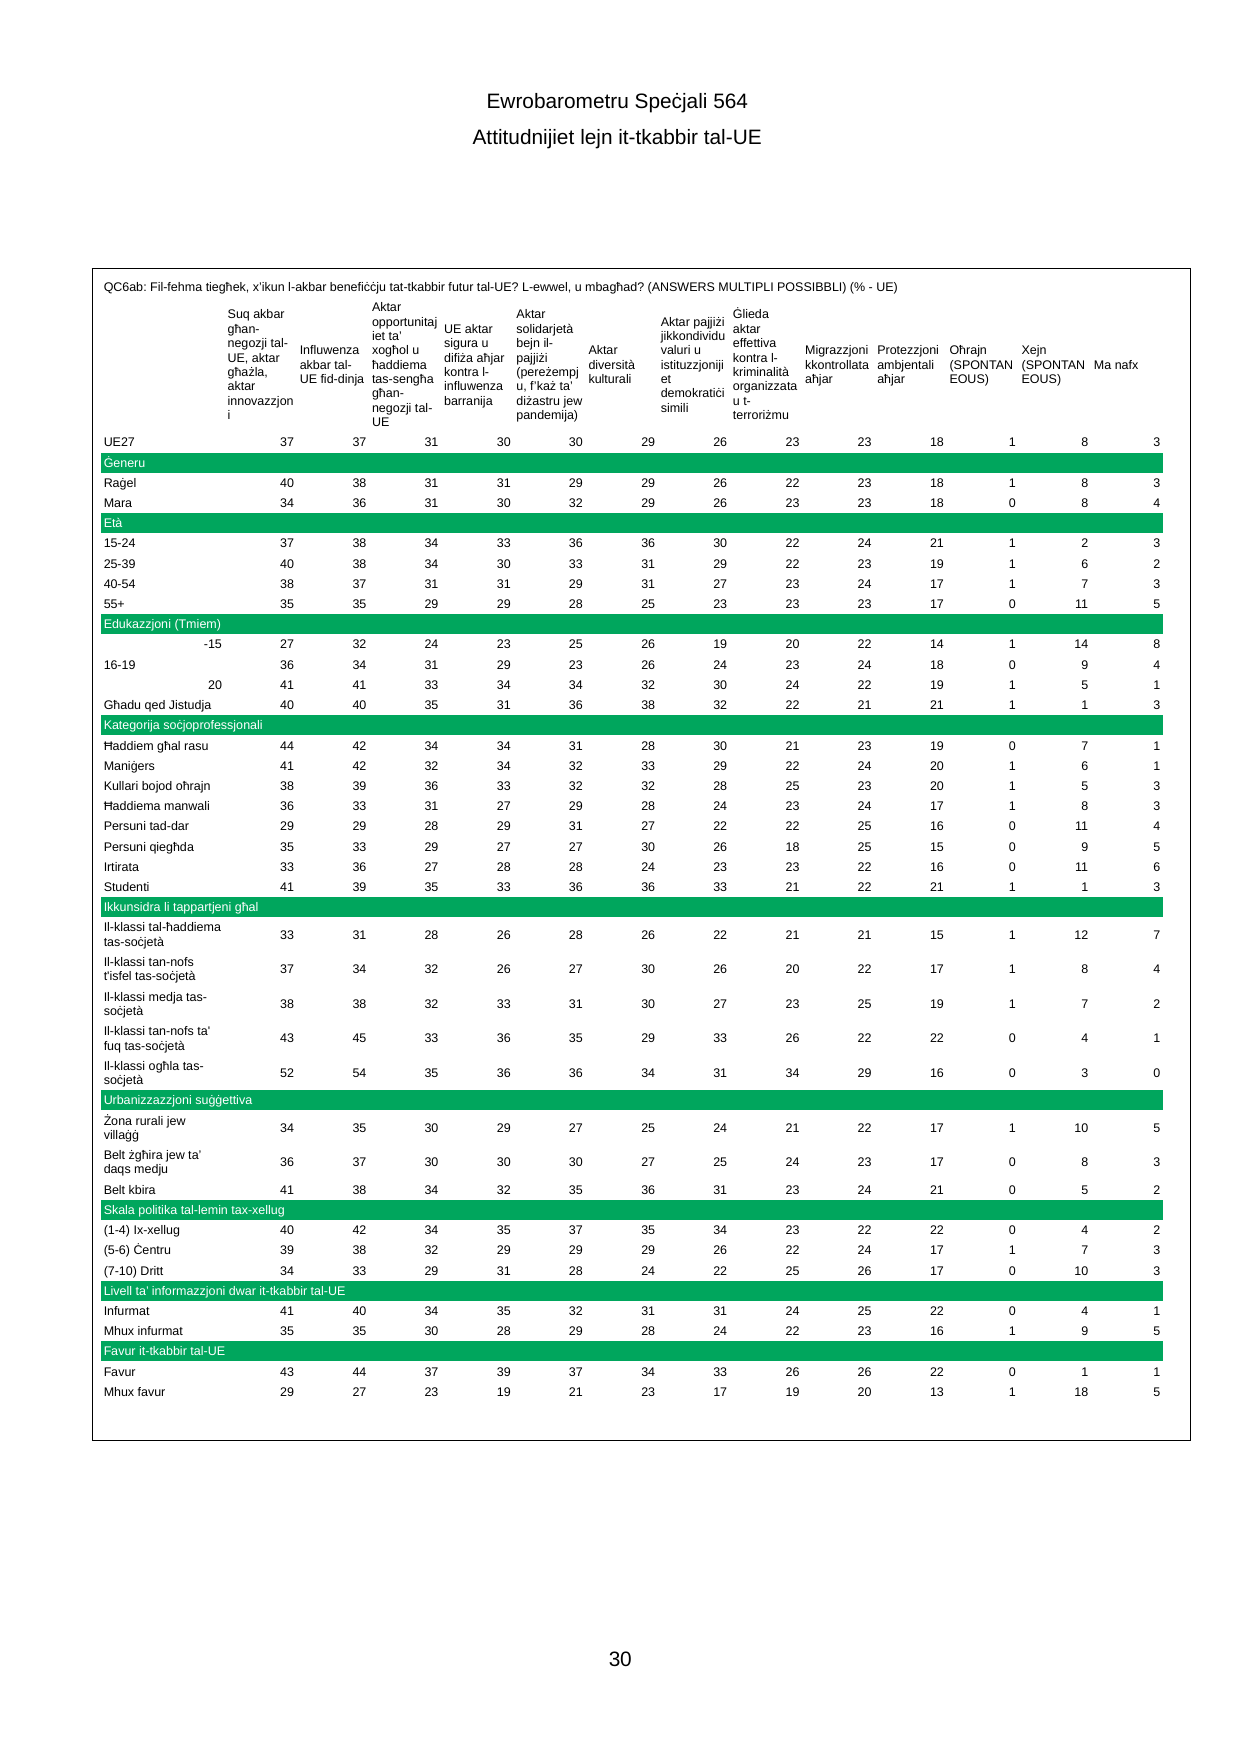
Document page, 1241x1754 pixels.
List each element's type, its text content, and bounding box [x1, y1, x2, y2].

table_cell 33 [658, 1021, 730, 1056]
table_cell 23 [802, 776, 874, 796]
table_cell 27 [585, 1145, 658, 1179]
table_cell 29 [513, 574, 585, 594]
table_cell 6 [1019, 756, 1091, 776]
table_cell 23 [802, 473, 874, 493]
table_cell 26 [658, 473, 730, 493]
table_cell 34 [585, 1361, 658, 1382]
table_cell -15 [101, 634, 224, 654]
table_cell 22 [802, 857, 874, 877]
table_cell 30 [441, 493, 513, 513]
table_cell 29 [658, 756, 730, 776]
table_cell 15 [874, 917, 946, 952]
table_cell 37 [225, 533, 297, 553]
table_cell 22 [730, 554, 802, 574]
table_cell 35 [297, 1110, 369, 1145]
table_cell 6 [1019, 554, 1091, 574]
table_cell 18 [730, 836, 802, 857]
table_cell 28 [513, 917, 585, 952]
table_cell 25 [802, 986, 874, 1021]
table_cell 22 [658, 917, 730, 952]
table_cell 31 [585, 1301, 658, 1321]
table_cell 30 [369, 1321, 441, 1341]
table_cell 22 [802, 675, 874, 695]
table_cell 38 [297, 1180, 369, 1200]
table_cell 31 [369, 473, 441, 493]
table_cell 28 [441, 1321, 513, 1341]
table_cell 22 [730, 533, 802, 553]
table_cell Għadu qed Jistudja [101, 695, 224, 715]
table_cell 19 [874, 675, 946, 695]
table_cell 27 [658, 986, 730, 1021]
table_cell 20 [874, 756, 946, 776]
table_cell 5 [1019, 675, 1091, 695]
table_cell 1 [946, 1382, 1018, 1402]
table_cell 31 [658, 1301, 730, 1321]
table_cell Aktar solidarjetà bejn il-pajjiżi (pereżempju, f’każ ta’ diżastru jew pandemija) [513, 297, 585, 432]
table_cell 29 [585, 473, 658, 493]
table_cell 26 [441, 917, 513, 952]
table_cell 26 [658, 952, 730, 986]
table_cell 36 [225, 1145, 297, 1179]
table_cell 36 [585, 1180, 658, 1200]
table_cell 31 [441, 695, 513, 715]
table_cell Ma nafx [1091, 297, 1163, 432]
table_cell 29 [369, 594, 441, 614]
table_cell 40 [225, 554, 297, 574]
table_cell Il-klassi tan-nofs t'isfel tas-soċjetà [101, 952, 224, 986]
table_cell Ikkunsidra li tappartjeni għal [101, 897, 1163, 917]
table_cell 32 [585, 675, 658, 695]
table_cell 18 [874, 432, 946, 452]
table_cell 21 [874, 533, 946, 553]
table_cell 22 [730, 1240, 802, 1260]
table_cell 28 [369, 917, 441, 952]
table_cell 7 [1019, 1240, 1091, 1260]
table_cell 3 [1091, 877, 1163, 897]
table_cell 18 [874, 655, 946, 675]
table_cell 1 [946, 554, 1018, 574]
table_cell 24 [658, 1321, 730, 1341]
table_cell 34 [658, 1220, 730, 1240]
table_cell 18 [874, 493, 946, 513]
table_cell 22 [802, 1021, 874, 1056]
table_cell 34 [513, 675, 585, 695]
table_cell 41 [225, 877, 297, 897]
table_cell 36 [225, 796, 297, 816]
table_cell 27 [658, 574, 730, 594]
table_cell 26 [730, 1361, 802, 1382]
table_cell 24 [802, 574, 874, 594]
table_cell 39 [225, 1240, 297, 1260]
table_cell UE27 [101, 432, 224, 452]
table_cell 35 [369, 877, 441, 897]
table_cell 34 [369, 735, 441, 756]
table_cell 30 [369, 1145, 441, 1179]
table_cell 41 [297, 675, 369, 695]
table_cell 34 [585, 1056, 658, 1090]
table_cell 0 [946, 1301, 1018, 1321]
table_cell 29 [297, 816, 369, 836]
table_cell 28 [513, 594, 585, 614]
table_cell 31 [585, 574, 658, 594]
table_cell 32 [369, 1240, 441, 1260]
table_cell 0 [946, 1361, 1018, 1382]
table_cell 33 [658, 877, 730, 897]
table_cell 40 [297, 695, 369, 715]
table_cell Ħaddiem għal rasu [101, 735, 224, 756]
table_cell 26 [585, 917, 658, 952]
table_cell 22 [802, 952, 874, 986]
table_cell 37 [297, 1145, 369, 1179]
table_cell Favur it-tkabbir tal-UE [101, 1341, 1163, 1361]
table_cell 0 [946, 493, 1018, 513]
table_cell 40-54 [101, 574, 224, 594]
table_cell 23 [802, 1321, 874, 1341]
table_cell 1 [1091, 756, 1163, 776]
table_cell 1 [946, 432, 1018, 452]
table_cell 29 [441, 1110, 513, 1145]
table_cell 40 [297, 1301, 369, 1321]
table_cell Ġeneru [101, 453, 1163, 473]
table_cell 22 [730, 756, 802, 776]
table_cell 4 [1091, 493, 1163, 513]
table_cell Xejn (SPONTANEOUS) [1019, 297, 1091, 432]
table_cell 22 [802, 1110, 874, 1145]
table_cell 30 [441, 554, 513, 574]
table_cell 25 [730, 776, 802, 796]
table_cell Età [101, 513, 1163, 533]
table_cell 34 [369, 554, 441, 574]
table_cell 34 [225, 1260, 297, 1281]
table_cell Studenti [101, 877, 224, 897]
table_cell 1 [946, 917, 1018, 952]
table_cell 28 [585, 735, 658, 756]
table_cell 34 [369, 533, 441, 553]
table_cell 55+ [101, 594, 224, 614]
table_cell 3 [1091, 1145, 1163, 1179]
table_cell Il-klassi ogħla tas-soċjetà [101, 1056, 224, 1090]
table_cell 21 [730, 917, 802, 952]
table_cell 20 [101, 675, 224, 695]
table_cell 17 [874, 1145, 946, 1179]
table_cell 35 [369, 695, 441, 715]
table_cell 30 [658, 533, 730, 553]
table_cell 0 [946, 655, 1018, 675]
table_cell 23 [802, 1145, 874, 1179]
table_cell 33 [369, 1021, 441, 1056]
table_cell 38 [585, 695, 658, 715]
table_cell 22 [730, 816, 802, 836]
table_cell 31 [585, 554, 658, 574]
table_cell 18 [1019, 1382, 1091, 1402]
table_cell 11 [1019, 594, 1091, 614]
table_cell 39 [297, 776, 369, 796]
table_cell 39 [441, 1361, 513, 1382]
table_cell 23 [730, 594, 802, 614]
table_cell 23 [730, 1180, 802, 1200]
table_cell 1 [946, 634, 1018, 654]
table_cell 31 [658, 1180, 730, 1200]
table_cell 8 [1019, 432, 1091, 452]
table_cell 30 [585, 836, 658, 857]
table_cell 37 [513, 1220, 585, 1240]
table_cell 28 [513, 857, 585, 877]
table_cell 1 [1091, 1361, 1163, 1382]
table_cell 31 [369, 493, 441, 513]
table_cell 22 [730, 473, 802, 493]
table_cell 45 [297, 1021, 369, 1056]
table_cell 38 [297, 986, 369, 1021]
table_cell 29 [513, 1240, 585, 1260]
table_cell 23 [730, 1220, 802, 1240]
table_cell 36 [297, 493, 369, 513]
table_cell 24 [585, 1260, 658, 1281]
table_cell 25 [585, 594, 658, 614]
table_cell 1 [1019, 877, 1091, 897]
table_cell Oħrajn (SPONTANEOUS) [946, 297, 1018, 432]
table_cell 36 [513, 695, 585, 715]
table_cell 34 [297, 952, 369, 986]
table_cell 25 [513, 634, 585, 654]
table_cell 34 [225, 1110, 297, 1145]
table_cell Kategorija soċjoprofessjonali [101, 715, 1163, 735]
table_cell 0 [946, 857, 1018, 877]
table_cell 0 [946, 1021, 1018, 1056]
table_cell 24 [802, 796, 874, 816]
table_cell 5 [1091, 594, 1163, 614]
table_cell 35 [585, 1220, 658, 1240]
table_cell 21 [874, 1180, 946, 1200]
table_cell 34 [297, 655, 369, 675]
table_cell 34 [441, 675, 513, 695]
table_cell 40 [225, 695, 297, 715]
table_cell 8 [1019, 952, 1091, 986]
table_cell 8 [1019, 1145, 1091, 1179]
table_cell 17 [874, 796, 946, 816]
table_cell 31 [513, 986, 585, 1021]
table_cell 26 [658, 493, 730, 513]
table_cell 25 [658, 1145, 730, 1179]
table_cell Kullari bojod oħrajn [101, 776, 224, 796]
table_cell 1 [946, 675, 1018, 695]
table_cell 22 [802, 877, 874, 897]
table_cell 32 [297, 634, 369, 654]
table_cell 2 [1019, 533, 1091, 553]
table_cell 33 [369, 675, 441, 695]
table_cell 22 [874, 1301, 946, 1321]
table_cell 15 [874, 836, 946, 857]
table_cell 33 [585, 756, 658, 776]
table_cell 24 [369, 634, 441, 654]
table_cell 31 [513, 735, 585, 756]
table_cell 10 [1019, 1110, 1091, 1145]
table_cell 29 [441, 655, 513, 675]
table_cell Edukazzjoni (Tmiem) [101, 614, 1163, 634]
table_cell 17 [874, 1110, 946, 1145]
table_cell 1 [946, 877, 1018, 897]
table_cell 18 [874, 473, 946, 493]
table_cell 29 [585, 493, 658, 513]
table_cell 1 [1091, 1301, 1163, 1321]
table_cell 2 [1091, 1220, 1163, 1240]
table_cell Aktar opportunitajiet ta’ xogħol u ħaddiema tas-sengħa għan-negozji tal-UE [369, 297, 441, 432]
table_cell 23 [658, 594, 730, 614]
table_cell 20 [730, 952, 802, 986]
table_cell 31 [513, 816, 585, 836]
table_cell 5 [1091, 1321, 1163, 1341]
table_cell 31 [369, 432, 441, 452]
table_cell 32 [513, 1301, 585, 1321]
table_cell Ġlieda aktar effettiva kontra l-kriminalità organizzata u t-terroriżmu [730, 297, 802, 432]
table_cell 21 [513, 1382, 585, 1402]
table_cell 33 [225, 917, 297, 952]
table_cell 37 [297, 432, 369, 452]
table_cell Protezzjoni ambjentali aħjar [874, 297, 946, 432]
table_cell 41 [225, 756, 297, 776]
table_cell 35 [225, 836, 297, 857]
table_cell 17 [874, 574, 946, 594]
table_cell 0 [946, 836, 1018, 857]
table_cell 1 [946, 1110, 1018, 1145]
table_cell 24 [802, 533, 874, 553]
table_cell 35 [297, 594, 369, 614]
table_cell 8 [1019, 473, 1091, 493]
table_cell 8 [1019, 796, 1091, 816]
table_cell 54 [297, 1056, 369, 1090]
table_cell 1 [1091, 675, 1163, 695]
table_cell 31 [369, 655, 441, 675]
table_cell 20 [802, 1382, 874, 1402]
table_cell 22 [658, 816, 730, 836]
table_cell 27 [441, 836, 513, 857]
table_cell 8 [1019, 493, 1091, 513]
table_cell 1 [946, 776, 1018, 796]
table_cell 24 [802, 756, 874, 776]
table_cell 1 [946, 574, 1018, 594]
table_cell 23 [441, 634, 513, 654]
table_cell 33 [441, 986, 513, 1021]
table_cell 33 [297, 836, 369, 857]
table_cell 38 [225, 776, 297, 796]
table_cell Mhux favur [101, 1382, 224, 1402]
table_cell 20 [874, 776, 946, 796]
table_cell 25 [802, 816, 874, 836]
table_cell 3 [1091, 533, 1163, 553]
table_cell 29 [513, 473, 585, 493]
table_cell 3 [1091, 695, 1163, 715]
table_cell 21 [874, 695, 946, 715]
table_cell 31 [441, 1260, 513, 1281]
table_cell 1 [946, 533, 1018, 553]
table_cell Migrazzjoni kkontrollata aħjar [802, 297, 874, 432]
table_cell 34 [441, 735, 513, 756]
table_cell 35 [297, 1321, 369, 1341]
table_cell 22 [658, 1260, 730, 1281]
table_cell 23 [513, 655, 585, 675]
table_cell 17 [874, 1260, 946, 1281]
table_cell 33 [297, 796, 369, 816]
table_cell 11 [1019, 816, 1091, 836]
table_cell Belt kbira [101, 1180, 224, 1200]
table_cell 2 [1091, 554, 1163, 574]
table_cell (7-10) Dritt [101, 1260, 224, 1281]
table_cell 35 [441, 1220, 513, 1240]
table_cell 31 [658, 1056, 730, 1090]
table_cell 7 [1019, 986, 1091, 1021]
table_cell 10 [1019, 1260, 1091, 1281]
table_cell 19 [730, 1382, 802, 1402]
table_cell 30 [658, 735, 730, 756]
table_cell 7 [1019, 574, 1091, 594]
table_cell 14 [1019, 634, 1091, 654]
table_cell 30 [369, 1110, 441, 1145]
table_cell 33 [225, 857, 297, 877]
table_cell 33 [441, 533, 513, 553]
table_cell 37 [297, 574, 369, 594]
table_cell 42 [297, 1220, 369, 1240]
table_cell 24 [658, 1110, 730, 1145]
table_cell 29 [369, 1260, 441, 1281]
table_cell 25-39 [101, 554, 224, 574]
table_cell 35 [441, 1301, 513, 1321]
table_cell 38 [225, 986, 297, 1021]
table_cell 1 [946, 1321, 1018, 1341]
table_cell 30 [585, 986, 658, 1021]
table_cell 32 [441, 1180, 513, 1200]
table_cell 30 [513, 432, 585, 452]
table_cell 26 [658, 432, 730, 452]
table_cell 38 [225, 574, 297, 594]
table_cell 36 [225, 655, 297, 675]
table_cell 23 [802, 432, 874, 452]
table_cell 23 [802, 554, 874, 574]
table_cell 23 [585, 1382, 658, 1402]
table_cell 43 [225, 1361, 297, 1382]
table_cell 28 [585, 796, 658, 816]
table_cell 31 [369, 574, 441, 594]
table_cell 0 [946, 816, 1018, 836]
table_cell 38 [297, 473, 369, 493]
table_cell 36 [513, 877, 585, 897]
table_cell 3 [1091, 1260, 1163, 1281]
table_cell 29 [225, 1382, 297, 1402]
table_cell 29 [585, 1240, 658, 1260]
table_cell Mhux infurmat [101, 1321, 224, 1341]
table_cell 32 [513, 493, 585, 513]
table_cell 3 [1091, 796, 1163, 816]
table_cell 39 [297, 877, 369, 897]
table_cell 0 [1091, 1056, 1163, 1090]
table_cell 2 [1091, 986, 1163, 1021]
table_cell 27 [297, 1382, 369, 1402]
table_cell 25 [730, 1260, 802, 1281]
table_cell Persuni tad-dar [101, 816, 224, 836]
table_cell 36 [441, 1021, 513, 1056]
table_cell 4 [1019, 1021, 1091, 1056]
table_cell 12 [1019, 917, 1091, 952]
table_cell 42 [297, 735, 369, 756]
table_cell 26 [802, 1361, 874, 1382]
table_cell 34 [441, 756, 513, 776]
table_cell 4 [1091, 816, 1163, 836]
table_cell 22 [874, 1220, 946, 1240]
table_cell 7 [1091, 917, 1163, 952]
table_cell 0 [946, 1220, 1018, 1240]
table_cell 4 [1019, 1301, 1091, 1321]
table_cell Maniġers [101, 756, 224, 776]
table_cell 21 [730, 877, 802, 897]
table_cell 23 [802, 735, 874, 756]
table_cell 29 [441, 1240, 513, 1260]
table_cell 19 [658, 634, 730, 654]
table_cell 36 [441, 1056, 513, 1090]
table_cell 9 [1019, 836, 1091, 857]
table_cell 3 [1091, 1240, 1163, 1260]
table_cell 34 [730, 1056, 802, 1090]
table_cell 41 [225, 675, 297, 695]
table_cell 36 [513, 1056, 585, 1090]
table_cell 31 [369, 796, 441, 816]
table_cell 26 [658, 836, 730, 857]
table_cell 41 [225, 1180, 297, 1200]
table_cell 29 [585, 1021, 658, 1056]
table_cell 38 [297, 554, 369, 574]
table_cell Il-klassi tal-ħaddiema tas-soċjetà [101, 917, 224, 952]
table_cell 17 [874, 952, 946, 986]
table_cell 1 [946, 986, 1018, 1021]
table_cell 4 [1091, 655, 1163, 675]
table_cell 5 [1091, 836, 1163, 857]
table_cell 41 [225, 1301, 297, 1321]
table_cell 23 [658, 857, 730, 877]
table_cell Favur [101, 1361, 224, 1382]
table_cell 23 [802, 594, 874, 614]
table_cell 0 [946, 1180, 1018, 1200]
table_cell 27 [513, 836, 585, 857]
table_cell 23 [730, 857, 802, 877]
table_cell 3 [1091, 473, 1163, 493]
table_cell 19 [874, 554, 946, 574]
table_cell 32 [369, 756, 441, 776]
table_cell 16 [874, 857, 946, 877]
table_cell 28 [585, 1321, 658, 1341]
table_cell Persuni qiegħda [101, 836, 224, 857]
table_cell 3 [1091, 574, 1163, 594]
table_cell 24 [658, 796, 730, 816]
table_cell 21 [730, 735, 802, 756]
table_cell 33 [441, 776, 513, 796]
table_cell Mara [101, 493, 224, 513]
table_cell 32 [513, 756, 585, 776]
table_cell UE aktar sigura u difiża aħjar kontra l-influwenza barranija [441, 297, 513, 432]
table_cell 28 [658, 776, 730, 796]
table_cell 9 [1019, 655, 1091, 675]
table_cell 44 [225, 735, 297, 756]
table_cell 33 [658, 1361, 730, 1382]
table_cell 22 [802, 634, 874, 654]
table_cell 23 [369, 1382, 441, 1402]
table_cell 29 [225, 816, 297, 836]
table_cell 26 [585, 655, 658, 675]
table_cell 0 [946, 594, 1018, 614]
table_cell 13 [874, 1382, 946, 1402]
table_cell 29 [513, 1321, 585, 1341]
table_cell 28 [513, 1260, 585, 1281]
table_cell (1-4) Ix-xellug [101, 1220, 224, 1240]
table_cell 23 [730, 655, 802, 675]
table_cell 1 [946, 1240, 1018, 1260]
table_cell Il-klassi medja tas-soċjetà [101, 986, 224, 1021]
table_cell 26 [585, 634, 658, 654]
table_cell 5 [1019, 776, 1091, 796]
table_cell 4 [1091, 952, 1163, 986]
table_cell Livell ta’ informazzjoni dwar it-tkabbir tal-UE [101, 1281, 1163, 1301]
table_cell 23 [730, 574, 802, 594]
table_cell Il-klassi tan-nofs ta' fuq tas-soċjetà [101, 1021, 224, 1056]
table_cell [101, 297, 224, 432]
table_cell 19 [441, 1382, 513, 1402]
table_cell 34 [225, 493, 297, 513]
table_cell 35 [225, 1321, 297, 1341]
table_cell 23 [730, 986, 802, 1021]
table_cell 34 [369, 1301, 441, 1321]
table_cell 1 [946, 695, 1018, 715]
table_cell 28 [441, 857, 513, 877]
table_cell 27 [513, 952, 585, 986]
table_cell 9 [1019, 1321, 1091, 1341]
table_cell 23 [730, 432, 802, 452]
table_cell 24 [585, 857, 658, 877]
table_cell 23 [730, 493, 802, 513]
table_cell 1 [1019, 1361, 1091, 1382]
table_cell 30 [585, 952, 658, 986]
table_cell 35 [369, 1056, 441, 1090]
table_cell 19 [874, 735, 946, 756]
table_header QC6ab: Fil-fehma tiegħek, x’ikun l-akbar benefiċċju tat-tkabbir futur tal-UE? L-ewwel, u mbagħad? (ANSWERS MULTIPLI POSSIBBLI) (% - UE) [101, 277, 1163, 297]
table_cell 3 [1091, 776, 1163, 796]
table_cell 31 [441, 574, 513, 594]
table_cell 24 [730, 1145, 802, 1179]
table_cell 37 [513, 1361, 585, 1382]
table_cell Skala politika tal-lemin tax-xellug [101, 1200, 1163, 1220]
table_cell 4 [1019, 1220, 1091, 1240]
table_cell Aktar pajjiżi jikkondividu valuri u istituzzjonijiet demokratiċi simili [658, 297, 730, 432]
table_cell 36 [369, 776, 441, 796]
table_cell 44 [297, 1361, 369, 1382]
table_cell 23 [802, 493, 874, 513]
table_cell 1 [1091, 1021, 1163, 1056]
table_cell 25 [802, 836, 874, 857]
table_cell 42 [297, 756, 369, 776]
table_cell 24 [730, 1301, 802, 1321]
table_cell 20 [730, 634, 802, 654]
table_cell 0 [946, 735, 1018, 756]
table_cell 32 [513, 776, 585, 796]
table_cell 19 [874, 986, 946, 1021]
table_cell Infurmat [101, 1301, 224, 1321]
table_cell 33 [441, 877, 513, 897]
table_cell 27 [441, 796, 513, 816]
table_cell Irtirata [101, 857, 224, 877]
table_cell 25 [802, 1301, 874, 1321]
table_cell 21 [802, 695, 874, 715]
table_cell 32 [585, 776, 658, 796]
table_cell 37 [225, 952, 297, 986]
table_cell 11 [1019, 857, 1091, 877]
table_cell 1 [1019, 695, 1091, 715]
table_cell 37 [225, 432, 297, 452]
table_cell 1 [946, 473, 1018, 493]
table_cell 28 [369, 816, 441, 836]
table_cell 32 [369, 986, 441, 1021]
table_cell 35 [513, 1021, 585, 1056]
table_cell Suq akbar għan-negozji tal-UE, aktar għażla, aktar innovazzjoni [225, 297, 297, 432]
table_cell 21 [730, 1110, 802, 1145]
table_cell 29 [513, 796, 585, 816]
table_cell 22 [874, 1021, 946, 1056]
table_cell 8 [1091, 634, 1163, 654]
table_cell 30 [441, 1145, 513, 1179]
table_cell 38 [297, 1240, 369, 1260]
table_cell 22 [874, 1361, 946, 1382]
table_cell 24 [802, 655, 874, 675]
table_cell 26 [730, 1021, 802, 1056]
table_cell 29 [369, 836, 441, 857]
table_cell 22 [730, 1321, 802, 1341]
table_cell 21 [874, 877, 946, 897]
table_cell Urbanizzazzjoni suġġettiva [101, 1090, 1163, 1110]
table_cell 6 [1091, 857, 1163, 877]
table_cell 5 [1091, 1382, 1163, 1402]
table_cell Ħaddiema manwali [101, 796, 224, 816]
table_cell 33 [513, 554, 585, 574]
table_cell 34 [369, 1220, 441, 1240]
table_cell Żona rurali jew villaġġ [101, 1110, 224, 1145]
table_cell 32 [369, 952, 441, 986]
table_cell 29 [658, 554, 730, 574]
table_cell 26 [441, 952, 513, 986]
table_cell 32 [658, 695, 730, 715]
table_cell 1 [946, 796, 1018, 816]
table_cell 5 [1091, 1110, 1163, 1145]
table_cell 40 [225, 473, 297, 493]
table_cell 7 [1019, 735, 1091, 756]
table_cell 3 [1019, 1056, 1091, 1090]
table_cell 27 [225, 634, 297, 654]
table_cell 27 [585, 816, 658, 836]
table_cell 2 [1091, 1180, 1163, 1200]
table_cell 25 [585, 1110, 658, 1145]
table_cell 24 [730, 675, 802, 695]
table_cell 31 [441, 473, 513, 493]
table_cell 0 [946, 1260, 1018, 1281]
table_cell 23 [730, 796, 802, 816]
table_cell 30 [513, 1145, 585, 1179]
table_cell 5 [1019, 1180, 1091, 1200]
table_cell 52 [225, 1056, 297, 1090]
table_cell 36 [585, 877, 658, 897]
table_cell (5-6) Ċentru [101, 1240, 224, 1260]
table_cell 24 [658, 655, 730, 675]
table_cell Influwenza akbar tal-UE fid-dinja [297, 297, 369, 432]
table_cell 30 [441, 432, 513, 452]
table_cell 1 [946, 756, 1018, 776]
table_cell 43 [225, 1021, 297, 1056]
table_cell 37 [369, 1361, 441, 1382]
table_cell 15-24 [101, 533, 224, 553]
table_cell 16 [874, 1321, 946, 1341]
table_cell 26 [802, 1260, 874, 1281]
table_cell 29 [802, 1056, 874, 1090]
table_cell 1 [946, 952, 1018, 986]
table_cell Aktar diversità kulturali [585, 297, 658, 432]
table_cell 16 [874, 1056, 946, 1090]
table_cell 38 [297, 533, 369, 553]
table_cell Belt żgħira jew ta’ daqs medju [101, 1145, 224, 1179]
table_cell 16-19 [101, 655, 224, 675]
table_cell 30 [658, 675, 730, 695]
table_cell 33 [297, 1260, 369, 1281]
table_cell 0 [946, 1056, 1018, 1090]
table_cell 27 [513, 1110, 585, 1145]
table_cell 35 [513, 1180, 585, 1200]
table_cell 14 [874, 634, 946, 654]
table_cell Raġel [101, 473, 224, 493]
table_cell 24 [802, 1180, 874, 1200]
table_cell 3 [1091, 432, 1163, 452]
table_cell 36 [585, 533, 658, 553]
table_cell 29 [441, 594, 513, 614]
table_cell 22 [730, 695, 802, 715]
table_cell 27 [369, 857, 441, 877]
table_cell 26 [658, 1240, 730, 1260]
table_cell 17 [874, 594, 946, 614]
table_cell 35 [225, 594, 297, 614]
table_cell 29 [585, 432, 658, 452]
table_cell 36 [297, 857, 369, 877]
table_cell 31 [297, 917, 369, 952]
table_cell 17 [874, 1240, 946, 1260]
table_cell 0 [946, 1145, 1018, 1179]
table_cell 40 [225, 1220, 297, 1240]
table_cell 16 [874, 816, 946, 836]
table_cell 22 [802, 1220, 874, 1240]
table_cell 34 [369, 1180, 441, 1200]
table_cell 36 [513, 533, 585, 553]
table_cell 29 [441, 816, 513, 836]
table_cell 24 [802, 1240, 874, 1260]
table_cell 17 [658, 1382, 730, 1402]
table_cell 21 [802, 917, 874, 952]
table_cell 1 [1091, 735, 1163, 756]
